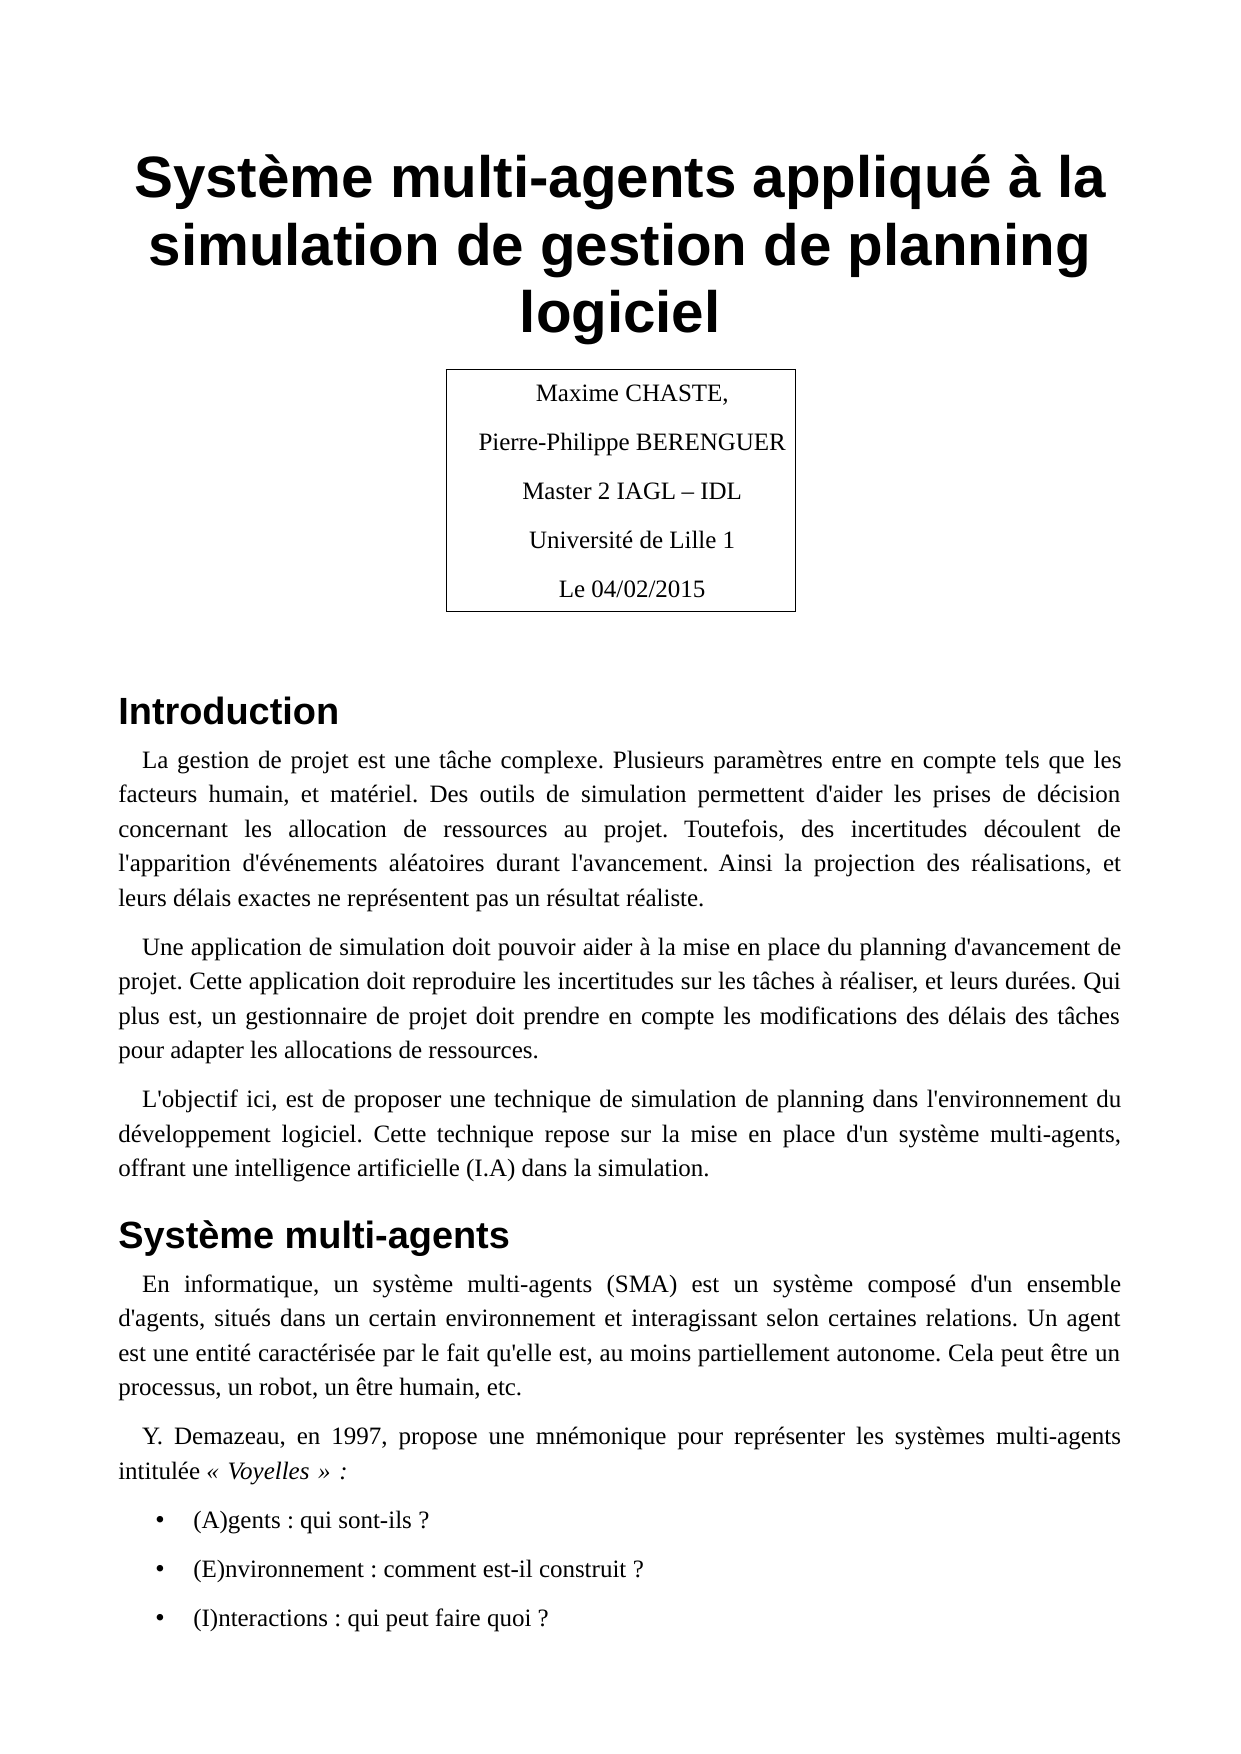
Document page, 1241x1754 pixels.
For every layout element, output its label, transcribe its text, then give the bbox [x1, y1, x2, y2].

list (E)nvironnement : comment est-il construit ? [156, 1554, 1122, 1583]
text Y. Demazeau, en 1997, propose une mnémonique pour représenter les systèmes multi-agents intitulée « Voyelles » : [118, 1421, 1122, 1485]
text Université de Lille 1 [454, 525, 786, 554]
text Une application de simulation doit pouvoir aider à la mise en place du planning d'avancement de projet. Cette application doit reproduire les incertitudes sur les tâches à réaliser, et leurs durées. Qui plus est, un gestionnaire de projet doit prendre en compte les modifications des délais des tâches pour adapter les allocations de ressources. [118, 932, 1122, 1064]
subtitle Introduction [118, 689, 1122, 732]
text L'objectif ici, est de proposer une technique de simulation de planning dans l'environnement du développement logiciel. Cette technique repose sur la mise en place d'un système multi-agents, offrant une intelligence artificielle (I.A) dans la simulation. [118, 1084, 1122, 1182]
text Master 2 IAGL – IDL [454, 476, 786, 504]
subtitle Système multi-agents [118, 1213, 1122, 1256]
title Système multi-agents appliqué à la simulation de gestion de planning logiciel [118, 143, 1122, 344]
list (A)gents : qui sont-ils ? [156, 1505, 1122, 1534]
list (I)nteractions : qui peut faire quoi ? [156, 1603, 1122, 1632]
text En informatique, un système multi-agents (SMA) est un système composé d'un ensemble d'agents, situés dans un certain environnement et interagissant selon certaines relations. Un agent est une entité caractérisée par le fait qu'elle est, au moins partiellement autonome. Cela peut être un processus, un robot, un être humain, etc. [118, 1269, 1122, 1401]
text Le 04/02/2015 [454, 574, 786, 603]
text La gestion de projet est une tâche complexe. Plusieurs paramètres entre en compte tels que les facteurs humain, et matériel. Des outils de simulation permettent d'aider les prises de décision concernant les allocation de ressources au projet. Toutefois, des incertitudes découlent de l'apparition d'événements aléatoires durant l'avancement. Ainsi la projection des réalisations, et leurs délais exactes ne représentent pas un résultat réaliste. [118, 745, 1122, 912]
text Maxime CHASTE, [454, 378, 786, 406]
text Pierre-Philippe BERENGUER [454, 427, 786, 456]
